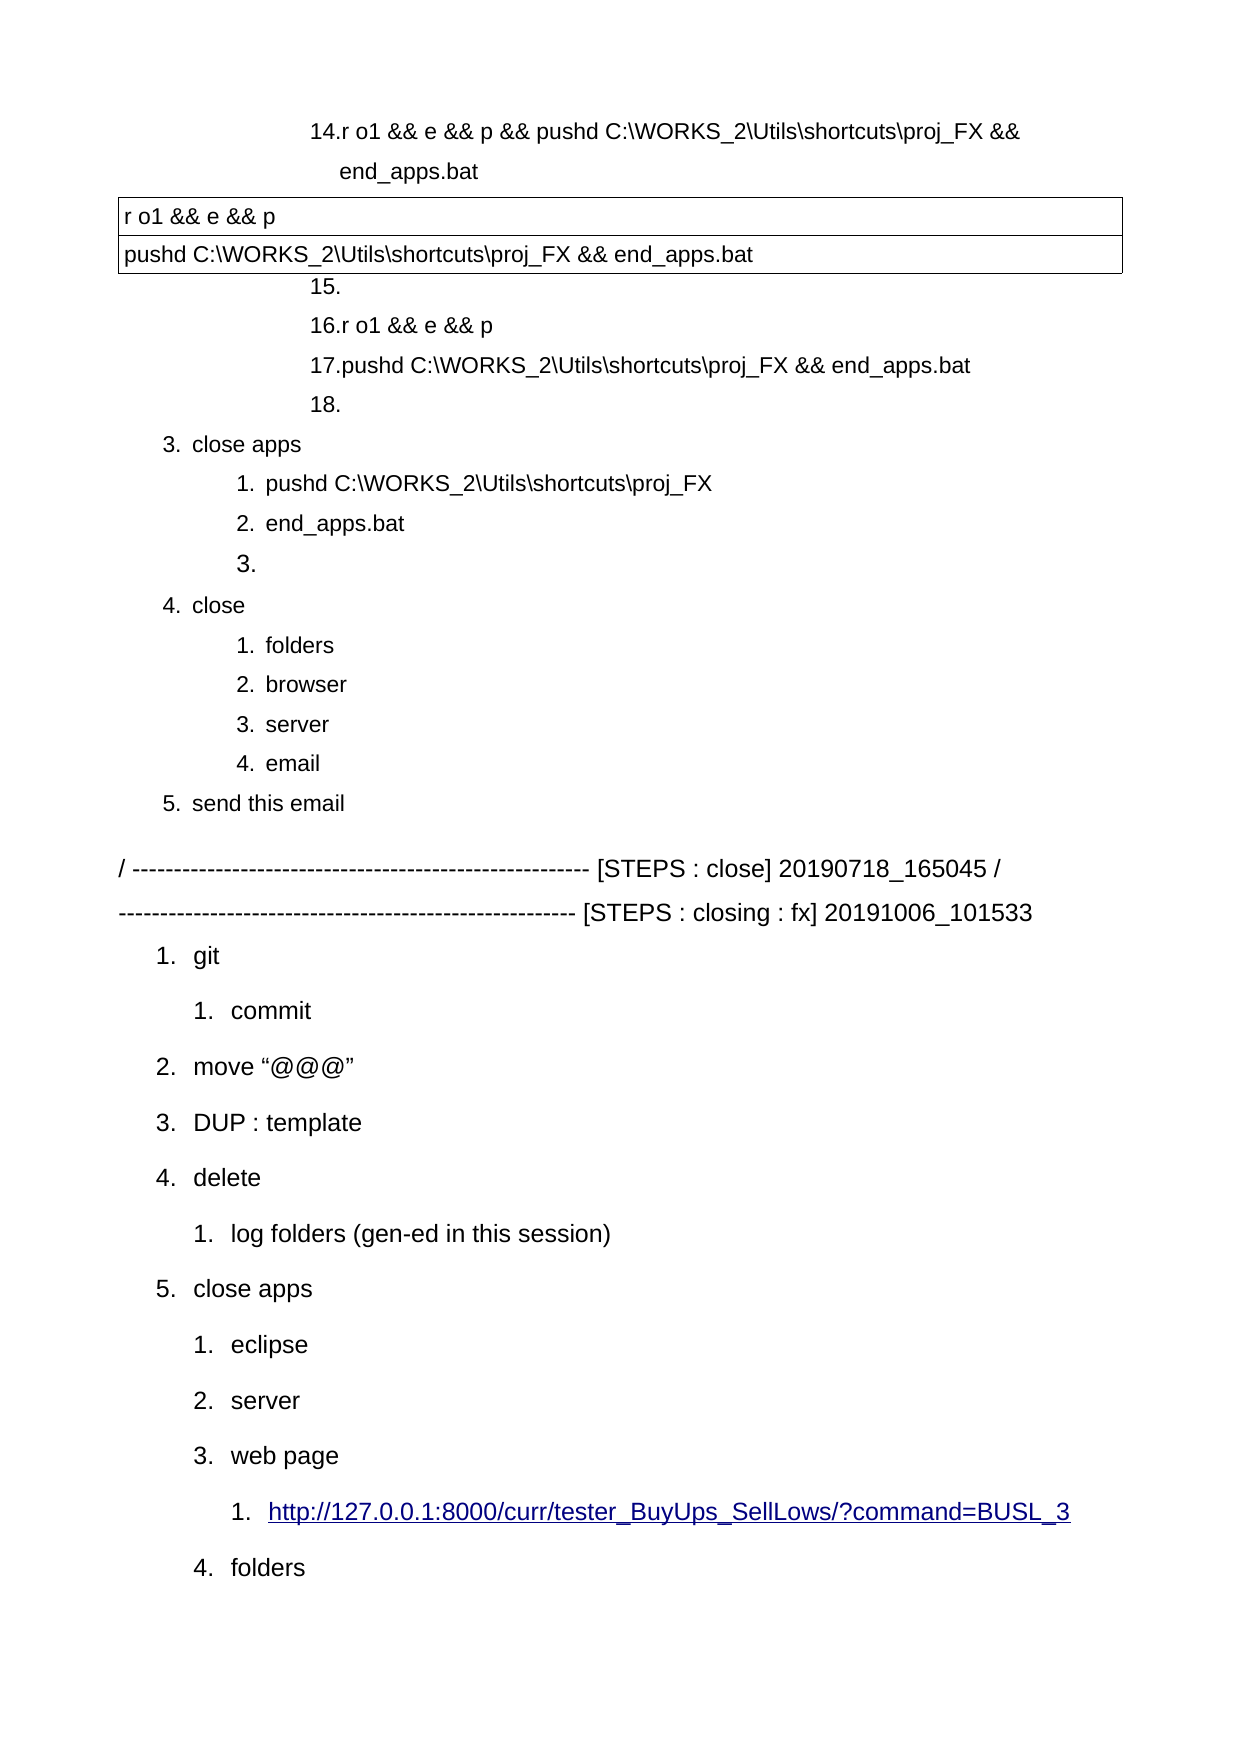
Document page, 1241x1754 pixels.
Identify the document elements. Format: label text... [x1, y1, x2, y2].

list send this email [162, 790, 1122, 816]
list email [236, 750, 1122, 777]
text / ------------------------------------------------------- [STEPS : close] 20190718_165045 / [118, 854, 1122, 883]
list http://127.0.0.1:8000/curr/tester_BuyUps_SellLows/?command=BUSL_3 [231, 1497, 1122, 1526]
list r o1 && e && p && pushd C:\WORKS_2\Utils\shortcuts\proj_FX && end_apps.bat [309, 118, 1122, 184]
list git [156, 941, 1122, 969]
list folders [236, 632, 1122, 658]
list commit [193, 996, 1122, 1025]
text ------------------------------------------------------- [STEPS : closing : fx] 20191006_101533 [118, 897, 1122, 926]
list pushd C:\WORKS_2\Utils\shortcuts\proj_FX && end_apps.bat [309, 352, 1122, 378]
list pushd C:\WORKS_2\Utils\shortcuts\proj_FX [236, 470, 1122, 497]
list end_apps.bat [236, 510, 1122, 536]
list web page [193, 1441, 1122, 1470]
list r o1 && e && p [309, 312, 1122, 339]
list server [193, 1386, 1122, 1414]
list eclipse [193, 1330, 1122, 1359]
list server [236, 711, 1122, 737]
list close [162, 592, 1122, 619]
list DUP : template [156, 1107, 1122, 1136]
list folders [193, 1552, 1122, 1581]
list close apps [156, 1274, 1122, 1303]
list delete [156, 1163, 1122, 1192]
list browser [236, 671, 1122, 698]
list log folders (gen-ed in this session) [193, 1219, 1122, 1247]
list move “@@@” [156, 1052, 1122, 1081]
table_header r o1 && e && p [119, 198, 1122, 235]
list close apps [162, 431, 1122, 457]
table_cell pushd C:\WORKS_2\Utils\shortcuts\proj_FX && end_apps.bat [119, 236, 1122, 273]
